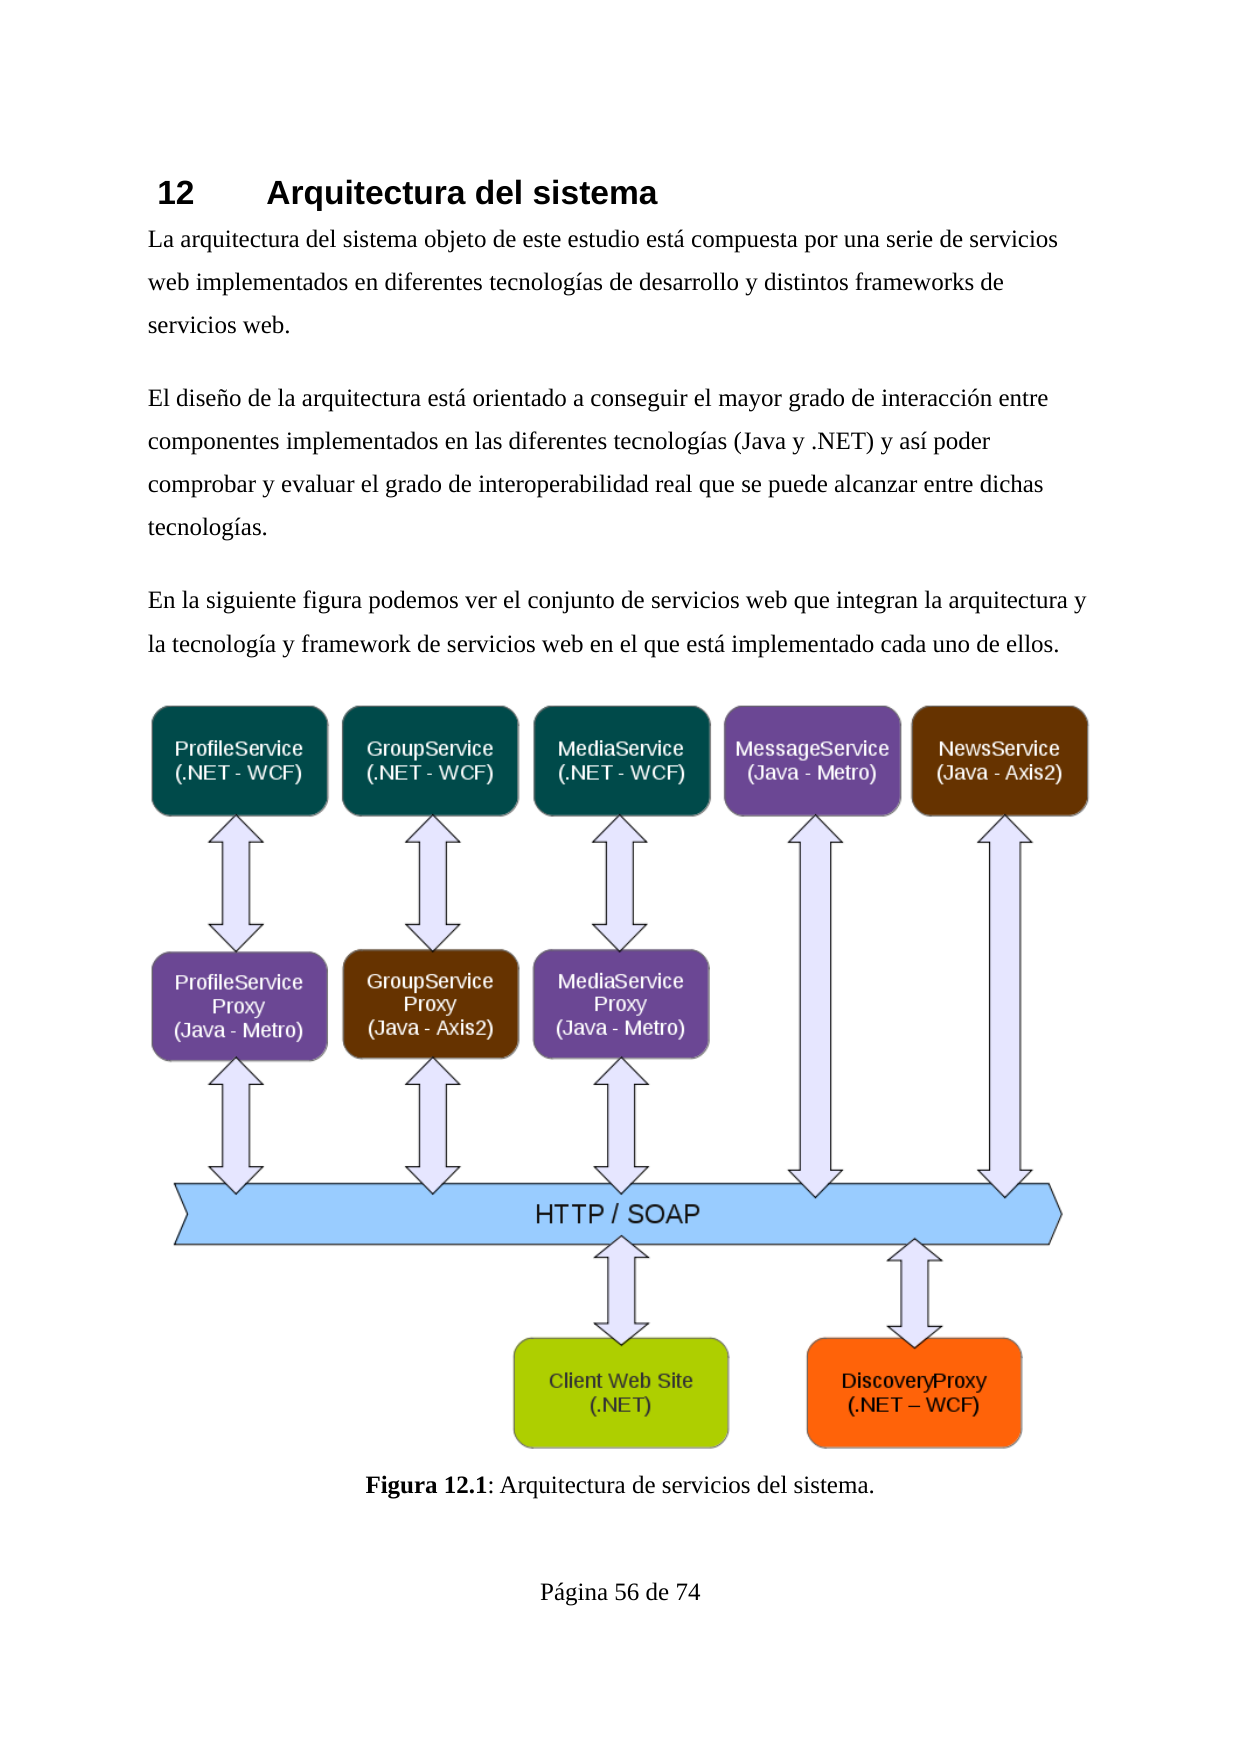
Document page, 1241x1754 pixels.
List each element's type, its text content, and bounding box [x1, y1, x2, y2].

text En la siguiente figura podemos ver el conjunto de servicios web que integran la arquitectura y la tecnología y framework de servicios web en el que está implementado cada uno de ellos. [148, 586, 1093, 657]
text Figura 12.1: Arquitectura de servicios del sistema. [148, 1456, 1093, 1499]
text El diseño de la arquitectura está orientado a conseguir el mayor grado de interacción entre componentes implementados en las diferentes tecnologías (Java y .NET) y así poder comprobar y evaluar el grado de interoperabilidad real que se puede alcanzar entre dichas tecnologías. [148, 383, 1093, 541]
picture [147, 701, 1093, 1456]
text La arquitectura del sistema objeto de este estudio está compuesta por una serie de servicios web implementados en diferentes tecnologías de desarrollo y distintos frameworks de servicios web. [148, 224, 1093, 339]
subtitle Arquitectura del sistema [148, 173, 1093, 211]
